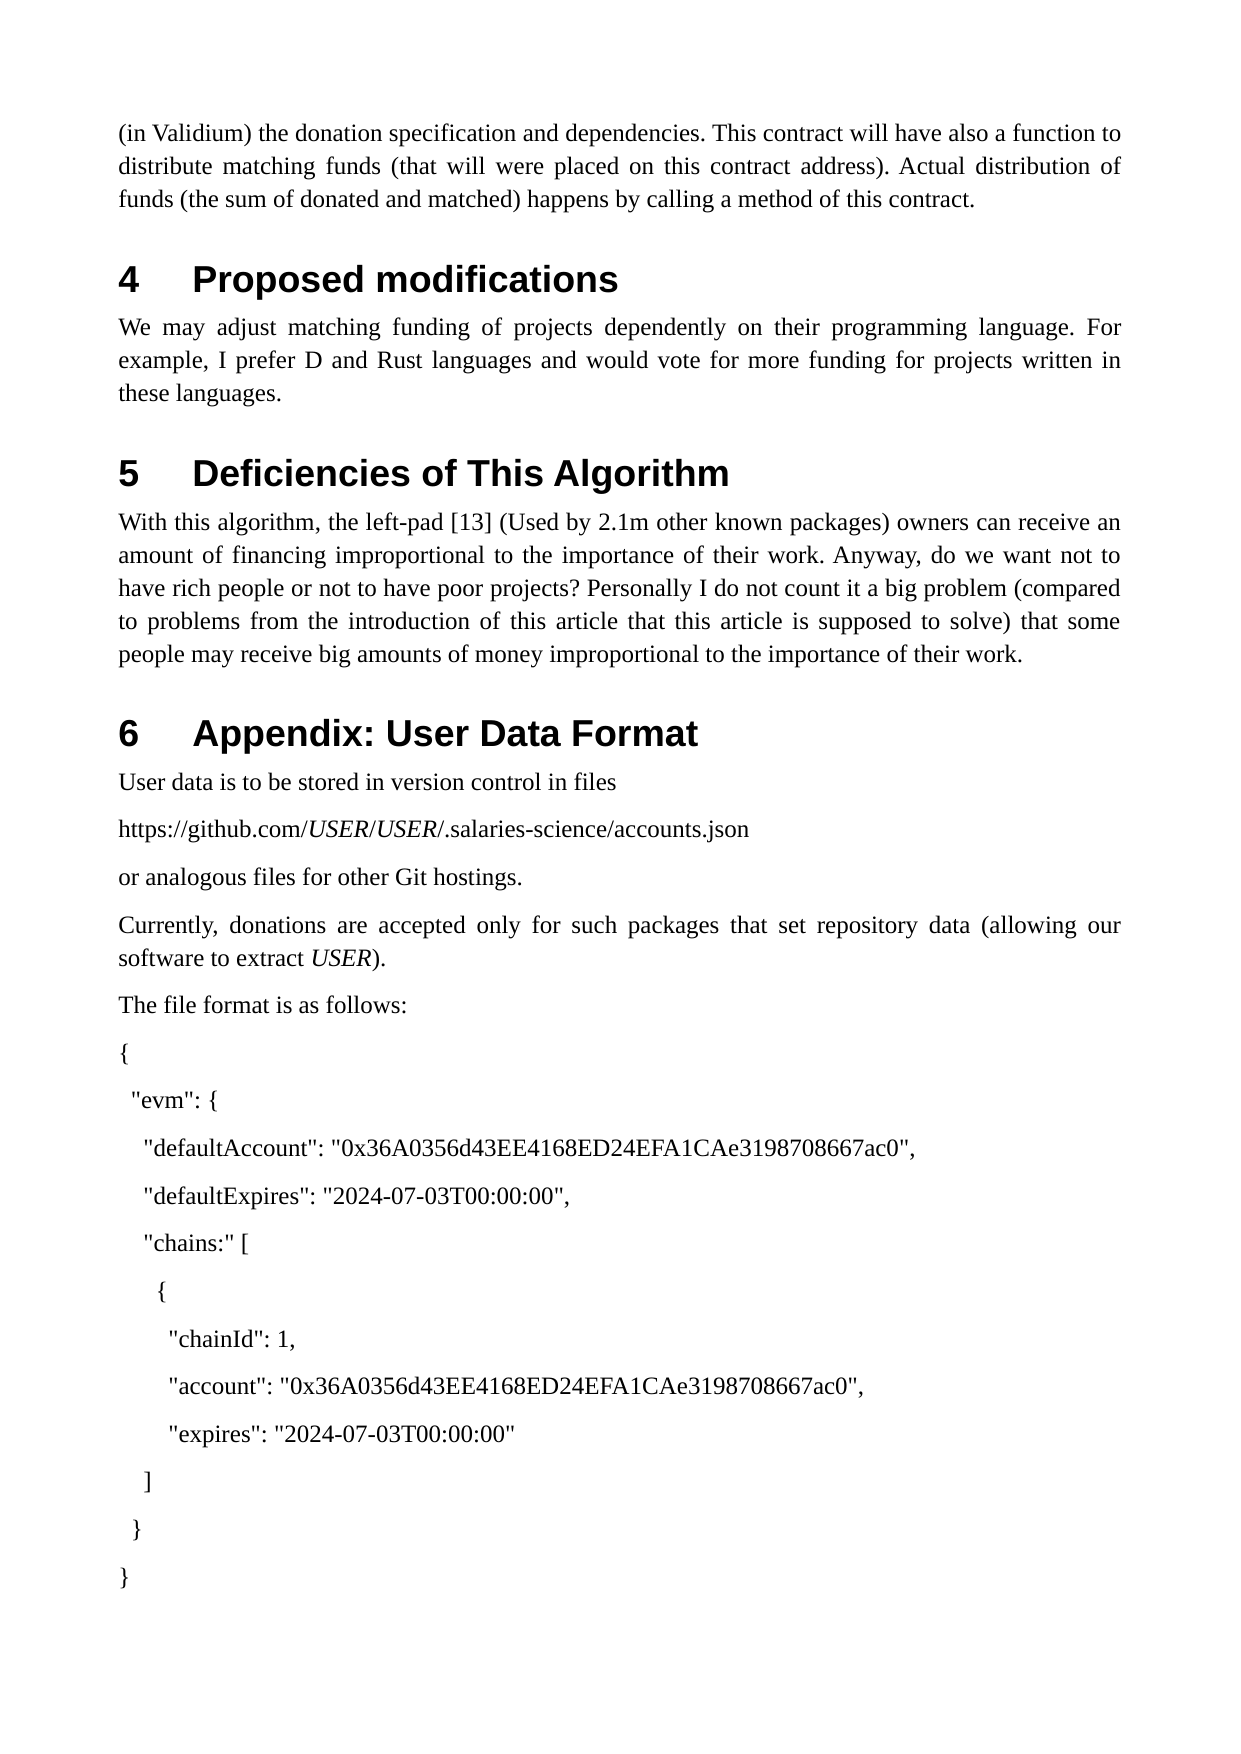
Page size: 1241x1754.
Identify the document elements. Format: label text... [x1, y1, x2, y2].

subtitle Proposed modifications [118, 257, 1122, 300]
text Currently, donations are accepted only for such packages that set repository data (allowing our software to extract USER). [118, 910, 1122, 972]
text "account": "0x36A0356d43EE4168ED24EFA1CAe3198708667ac0", [118, 1371, 1122, 1400]
text User data is to be stored in version control in files [118, 767, 1122, 796]
text (in Validium) the donation specification and dependencies. This contract will have also a function to distribute matching funds (that will were placed on this contract address). Actual distribution of funds (the sum of donated and matched) happens by calling a method of this contract. [118, 118, 1122, 213]
text We may adjust matching funding of projects dependently on their programming language. For example, I prefer D and Rust languages and would vote for more funding for projects written in these languages. [118, 312, 1122, 407]
text "chainId": 1, [118, 1324, 1122, 1352]
text https://github.com/USER/USER/.salaries-science/accounts.json [118, 814, 1122, 843]
text } [118, 1562, 1122, 1590]
subtitle Deficiencies of This Algorithm [118, 451, 1122, 494]
text "defaultExpires": "2024-07-03T00:00:00", [118, 1181, 1122, 1209]
text { [118, 1276, 1122, 1305]
text The file format is as follows: [118, 990, 1122, 1019]
text With this algorithm, the left-pad [13] (Used by 2.1m other known packages) owners can receive an amount of financing improportional to the importance of their work. Anyway, do we want not to have rich people or not to have poor projects? Personally I do not count it a big problem (compared to problems from the introduction of this article that this article is supposed to solve) that some people may receive big amounts of money improportional to the importance of their work. [118, 507, 1122, 667]
subtitle Appendix: User Data Format [118, 711, 1122, 754]
text { [118, 1038, 1122, 1067]
text or analogous files for other Git hostings. [118, 862, 1122, 891]
text "defaultAccount": "0x36A0356d43EE4168ED24EFA1CAe3198708667ac0", [118, 1133, 1122, 1162]
text ] [118, 1466, 1122, 1495]
text "evm": { [118, 1086, 1122, 1114]
text "chains:" [ [118, 1228, 1122, 1257]
text "expires": "2024-07-03T00:00:00" [118, 1419, 1122, 1448]
text } [118, 1514, 1122, 1543]
